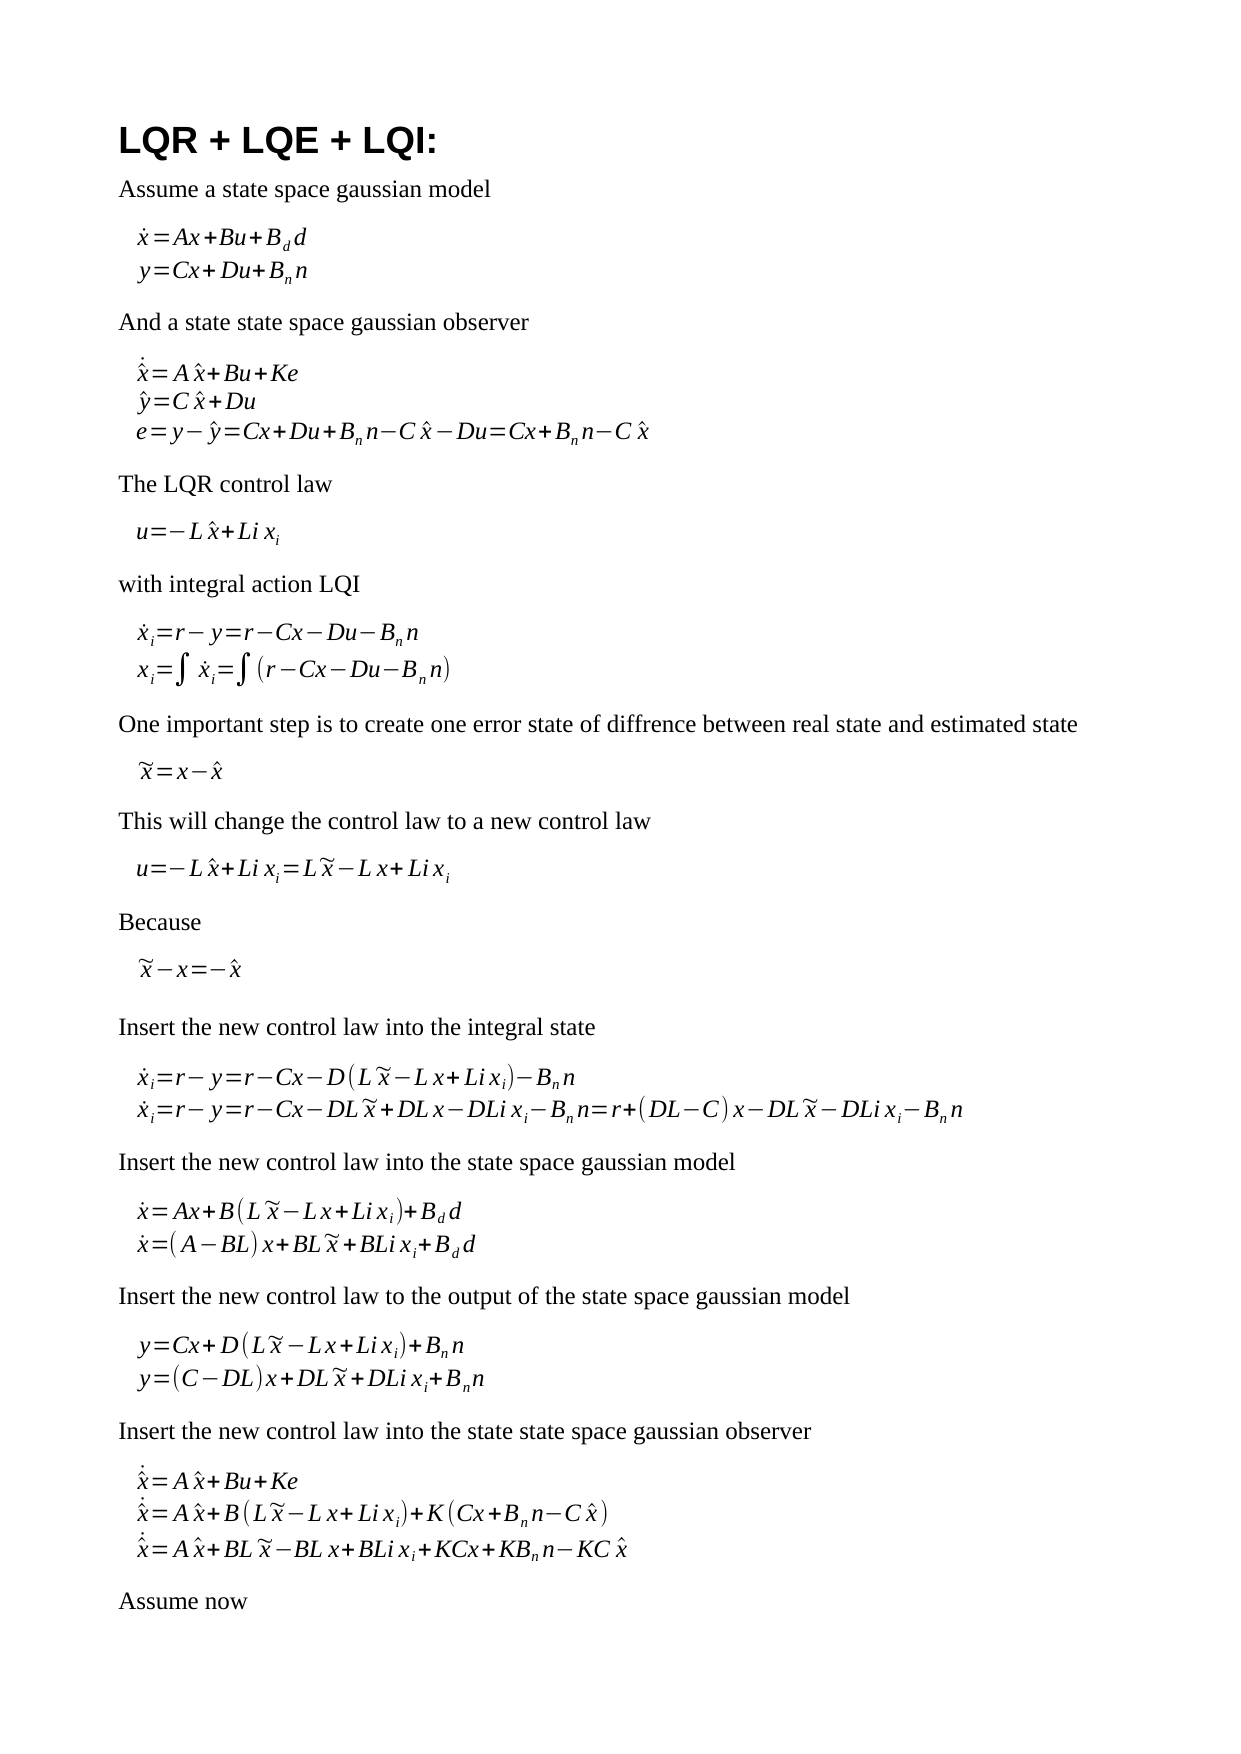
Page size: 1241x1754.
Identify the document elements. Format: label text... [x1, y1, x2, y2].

text Insert the new control law into the state state space gaussian observer [118, 1416, 1122, 1444]
text The LQR control law [118, 469, 1122, 497]
text Because [118, 907, 1122, 936]
subtitle LQR + LQE + LQI: [118, 118, 1122, 162]
text Insert the new control law into the integral state [118, 1012, 1122, 1041]
text Insert the new control law to the output of the state space gaussian model [118, 1281, 1122, 1310]
text This will change the control law to a new control law [118, 806, 1122, 835]
text And a state state space gaussian observer [118, 307, 1122, 336]
text Assume now [118, 1586, 1122, 1614]
text One important step is to create one error state of diffrence between real state and estimated state [118, 709, 1122, 738]
text with integral action LQI [118, 569, 1122, 598]
text Assume a state space gaussian model [118, 174, 1122, 203]
text Insert the new control law into the state space gaussian model [118, 1147, 1122, 1176]
